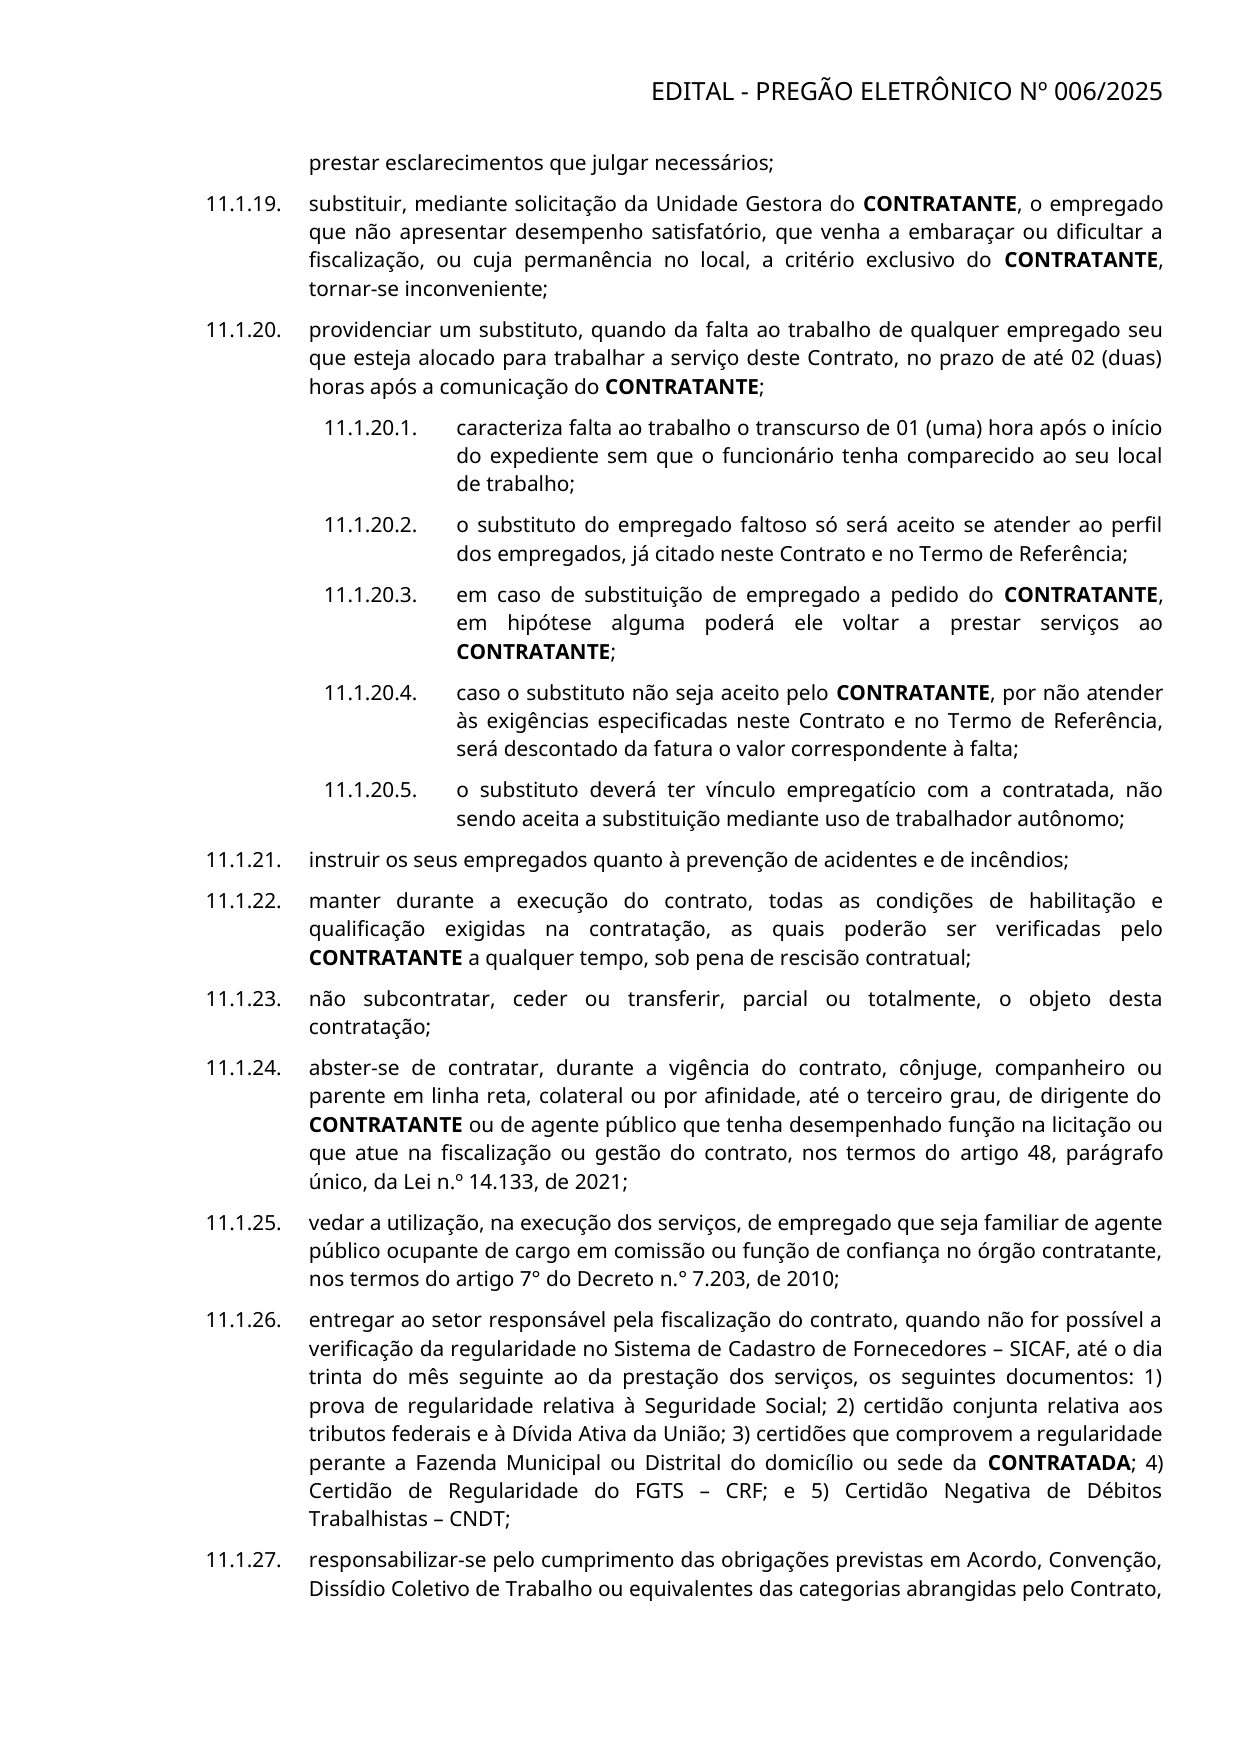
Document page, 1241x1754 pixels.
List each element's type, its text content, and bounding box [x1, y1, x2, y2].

list manter durante a execução do contrato, todas as condições de habilitação e qualificação exigidas na contratação, as quais poderão ser verificadas pelo CONTRATANTE a qualquer tempo, sob pena de rescisão contratual; [205, 886, 1164, 971]
list o substituto deverá ter vínculo empregatício com a contratada, não sendo aceita a substituição mediante uso de trabalhador autônomo; [323, 776, 1164, 832]
list caracteriza falta ao trabalho o transcurso de 01 (uma) hora após o início do expediente sem que o funcionário tenha comparecido ao seu local de trabalho; [323, 413, 1164, 498]
list não subcontratar, ceder ou transferir, parcial ou totalmente, o objeto desta contratação; [205, 984, 1164, 1041]
list em caso de substituição de empregado a pedido do CONTRATANTE, em hipótese alguma poderá ele voltar a prestar serviços ao CONTRATANTE; [323, 580, 1164, 665]
list o substituto do empregado faltoso só será aceito se atender ao perfil dos empregados, já citado neste Contrato e no Termo de Referência; [323, 511, 1164, 567]
list responsabilizar-se pelo cumprimento das obrigações previstas em Acordo, Convenção, Dissídio Coletivo de Trabalho ou equivalentes das categorias abrangidas pelo Contrato, [205, 1546, 1164, 1602]
list abster-se de contratar, durante a vigência do contrato, cônjuge, companheiro ou parente em linha reta, colateral ou por afinidade, até o terceiro grau, de dirigente do CONTRATANTE ou de agente público que tenha desempenhado função na licitação ou que atue na fiscalização ou gestão do contrato, nos termos do artigo 48, parágrafo único, da Lei n.º 14.133, de 2021; [205, 1053, 1164, 1195]
list instruir os seus empregados quanto à prevenção de acidentes e de incêndios; [205, 845, 1164, 873]
list entregar ao setor responsável pela fiscalização do contrato, quando não for possível a verificação da regularidade no Sistema de Cadastro de Fornecedores – SICAF, até o dia trinta do mês seguinte ao da prestação dos serviços, os seguintes documentos: 1) prova de regularidade relativa à Seguridade Social; 2) certidão conjunta relativa aos tributos federais e à Dívida Ativa da União; 3) certidões que comprovem a regularidade perante a Fazenda Municipal ou Distrital do domicílio ou sede da CONTRATADA; 4) Certidão de Regularidade do FGTS – CRF; e 5) Certidão Negativa de Débitos Trabalhistas – CNDT; [205, 1306, 1164, 1533]
list providenciar um substituto, quando da falta ao trabalho de qualquer empregado seu que esteja alocado para trabalhar a serviço deste Contrato, no prazo de até 02 (duas) horas após a comunicação do CONTRATANTE; [205, 315, 1164, 400]
list vedar a utilização, na execução dos serviços, de empregado que seja familiar de agente público ocupante de cargo em comissão ou função de confiança no órgão contratante, nos termos do artigo 7° do Decreto n.° 7.203, de 2010; [205, 1208, 1164, 1293]
list caso o substituto não seja aceito pelo CONTRATANTE, por não atender às exigências especificadas neste Contrato e no Termo de Referência, será descontado da fatura o valor correspondente à falta; [323, 678, 1164, 763]
list substituir, mediante solicitação da Unidade Gestora do CONTRATANTE, o empregado que não apresentar desempenho satisfatório, que venha a embaraçar ou dificultar a fiscalização, ou cuja permanência no local, a critério exclusivo do CONTRATANTE, tornar-se inconveniente; [205, 189, 1164, 302]
list prestar esclarecimentos que julgar necessários; [205, 148, 1164, 176]
